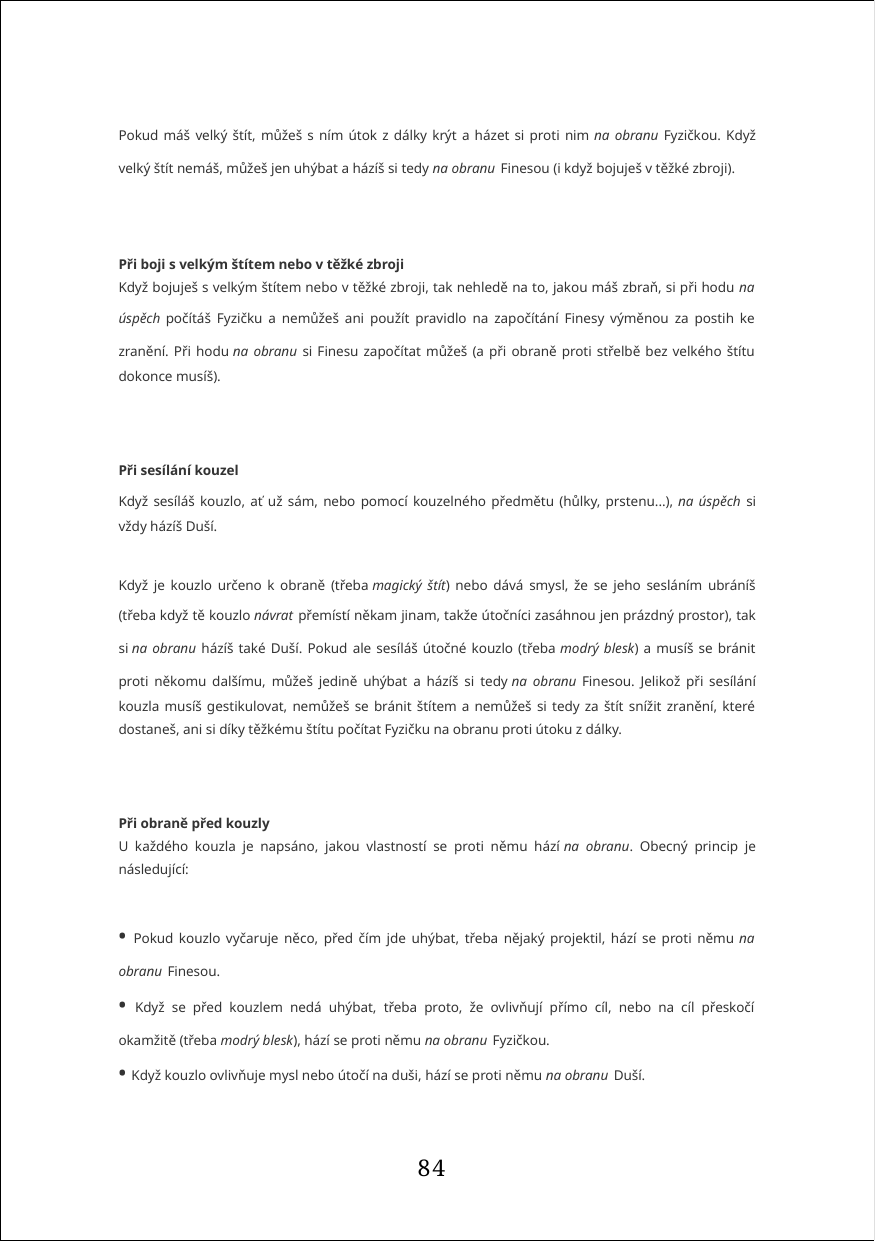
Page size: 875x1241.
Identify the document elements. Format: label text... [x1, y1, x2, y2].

text Pokud máš velký štít, můžeš s ním útok z dálky krýt a házet si proti nim na obranu Fyzičkou. Když velký štít nemáš, můžeš jen uhýbat a házíš si tedy na obranu Finesou (i když bojuješ v těžké zbroji). Při boji s velkým štítem nebo v těžké zbroji Když bojuješ s velkým štítem nebo v těžké zbroji, tak nehledě na to, jakou máš zbraň, si při hodu na úspěch počítáš Fyzičku a nemůžeš ani použít pravidlo na započítání Finesy výměnou za postih ke zranění. Při hodu na obranu si Finesu započítat můžeš (a při obraně proti střelbě bez velkého štítu dokonce musíš). Při sesílání kouzel Když sesíláš kouzlo, ať už sám, nebo pomocí kouzelného předmětu (hůlky, prstenu...), na úspěch si vždy házíš Duší. Když je kouzlo určeno k obraně (třeba magický štít) nebo dává smysl, že se jeho sesláním ubráníš (třeba když tě kouzlo návrat přemístí někam jinam, takže útočníci zasáhnou jen prázdný prostor), tak si na obranu házíš také Duší. Pokud ale sesíláš útočné kouzlo (třeba modrý blesk) a musíš se bránit proti někomu dalšímu, můžeš jedině uhýbat a házíš si tedy na obranu Finesou. Jelikož při sesílání kouzla musíš gestikulovat, nemůžeš se bránit štítem a nemůžeš si tedy za štít snížit zranění, které dostaneš, ani si díky těžkému štítu počítat Fyzičku na obranu proti útoku z dálky. Při obraně před kouzly U každého kouzla je napsáno, jakou vlastností se proti němu hází na obranu. Obecný princip je následující: • Pokud kouzlo vyčaruje něco, před čím jde uhýbat, třeba nějaký projektil, hází se proti němu na obranu Finesou. • Když se před kouzlem nedá uhýbat, třeba proto, že ovlivňují přímo cíl, nebo na cíl přeskočí okamžitě (třeba modrý blesk), hází se proti němu na obranu Fyzičkou. • Když kouzlo ovlivňuje mysl nebo útočí na duši, hází se proti němu na obranu Duší. [118, 118, 756, 1087]
